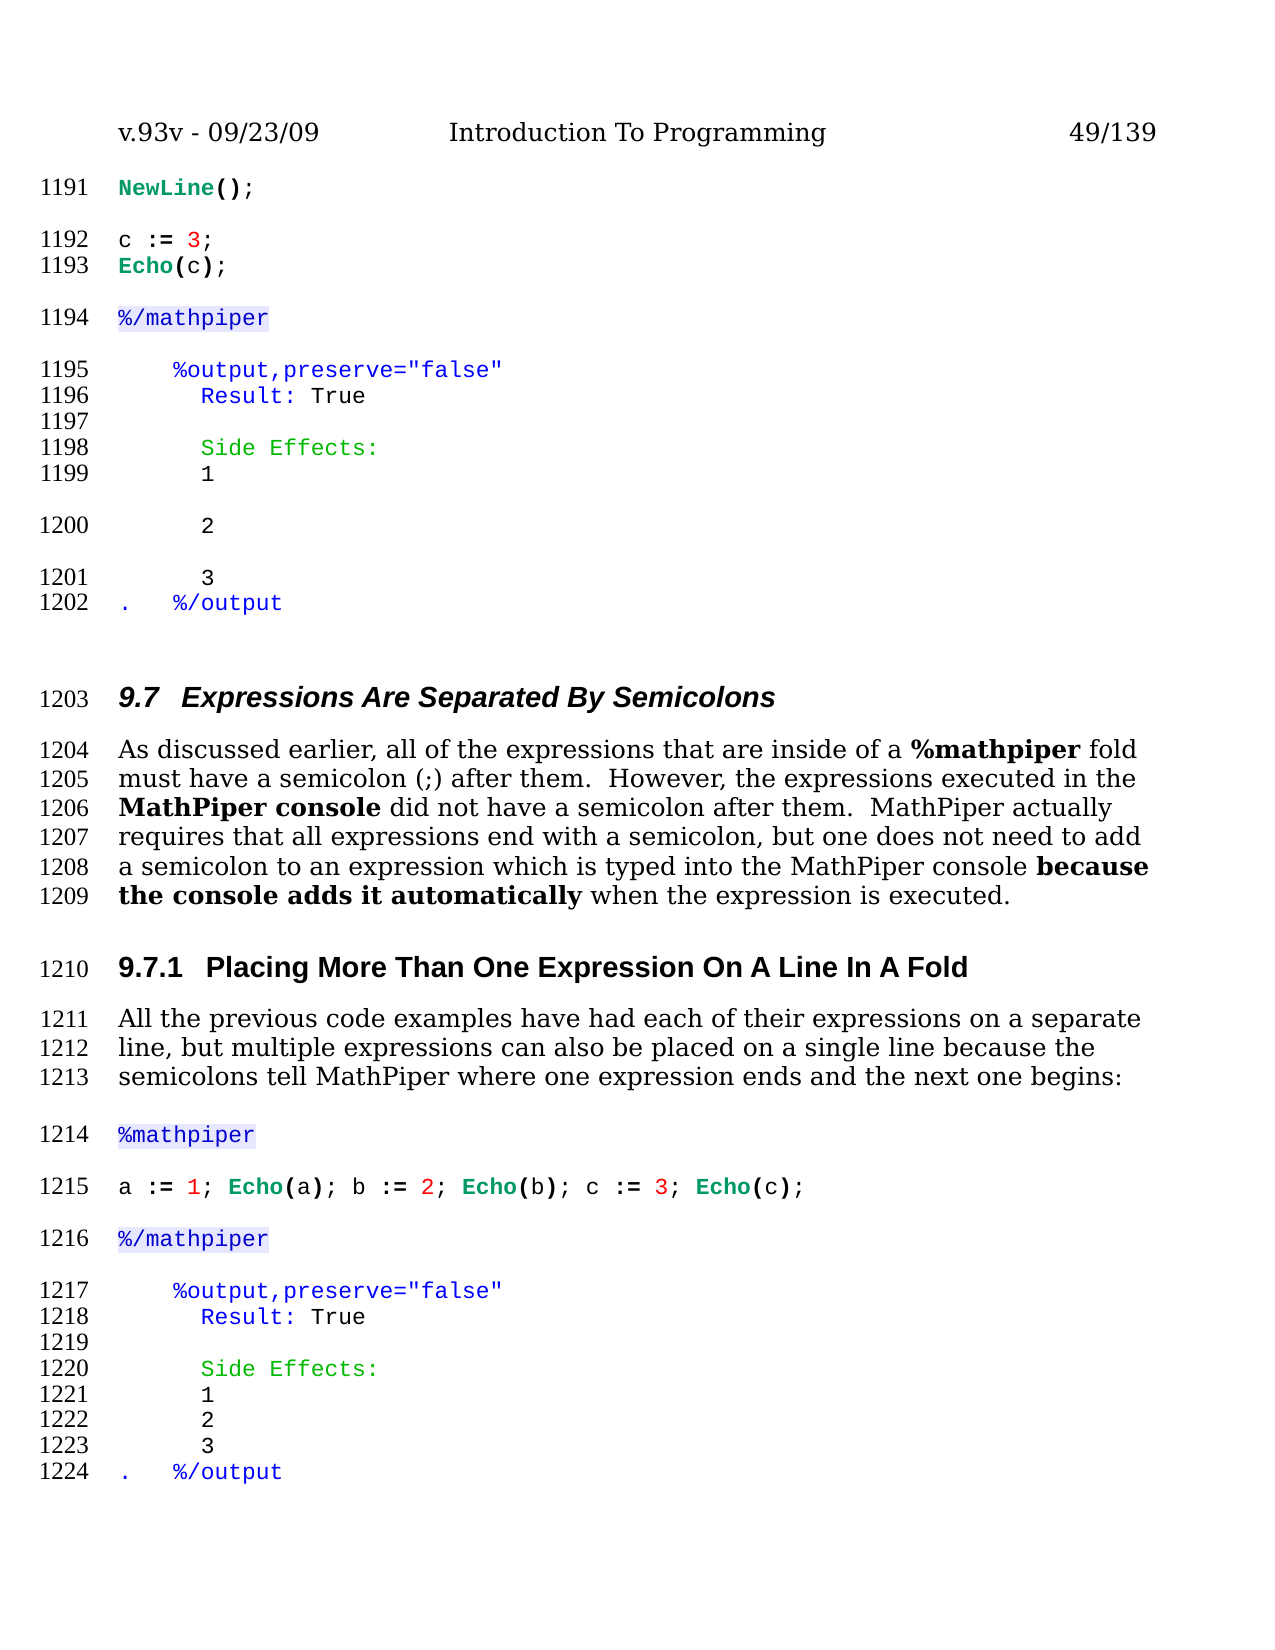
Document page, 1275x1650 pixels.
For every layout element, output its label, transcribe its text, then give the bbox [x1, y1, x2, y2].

text . %/output [118, 592, 1157, 618]
text Side Effects: [118, 436, 1157, 462]
text NewLine(); [118, 177, 1157, 203]
text All the previous code examples have had each of their expressions on a separate line, but multiple expressions can also be placed on a single line because the semicolons tell MathPiper where one expression ends and the next one begins: [118, 1004, 1157, 1092]
text 2 [118, 1409, 1157, 1435]
text %/mathpiper [118, 1227, 1157, 1253]
text . %/output [118, 1461, 1157, 1487]
text Side Effects: [118, 1357, 1157, 1383]
text 1 [118, 1383, 1157, 1409]
text 1 [118, 462, 1157, 488]
text Result: True [118, 384, 1157, 410]
text a := 1; Echo(a); b := 2; Echo(b); c := 3; Echo(c); [118, 1175, 1157, 1201]
text 3 [118, 566, 1157, 592]
text 2 [118, 514, 1157, 540]
text Result: True [118, 1305, 1157, 1331]
text As discussed earlier, all of the expressions that are inside of a %mathpiper fold must have a semicolon (;) after them. However, the expressions executed in the MathPiper console did not have a semicolon after them. MathPiper actually requires that all expressions end with a semicolon, but one does not need to add a semicolon to an expression which is typed into the MathPiper console because the console adds it automatically when the expression is executed. [118, 735, 1157, 911]
text Echo(c); [118, 254, 1157, 281]
subtitle Placing More Than One Expression On A Line In A Fold [118, 949, 1157, 983]
text %output,preserve="false" [118, 358, 1157, 384]
subtitle Expressions Are Separated By Semicolons [118, 680, 1157, 714]
text %mathpiper [118, 1123, 1157, 1149]
text %/mathpiper [118, 306, 1157, 332]
text 3 [118, 1435, 1157, 1461]
text c := 3; [118, 229, 1157, 254]
text %output,preserve="false" [118, 1279, 1157, 1305]
